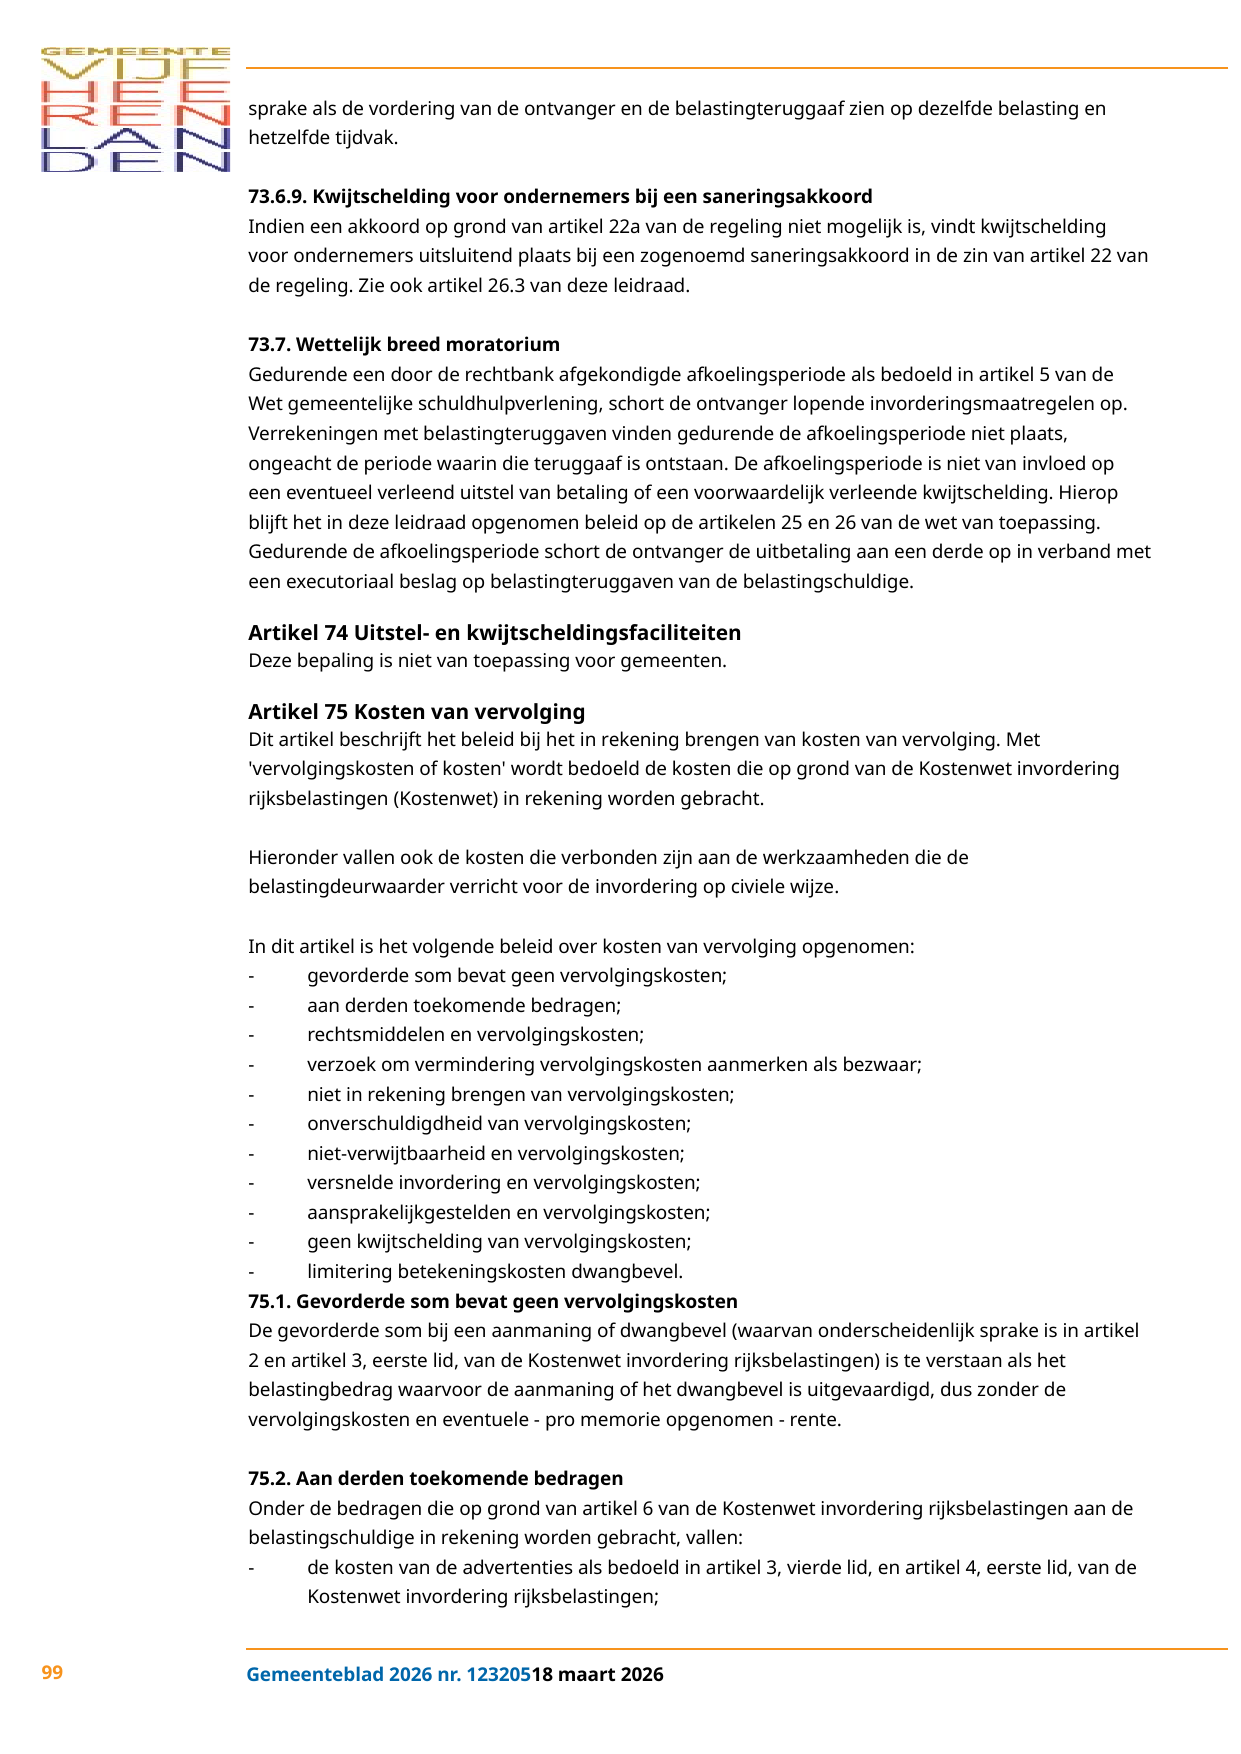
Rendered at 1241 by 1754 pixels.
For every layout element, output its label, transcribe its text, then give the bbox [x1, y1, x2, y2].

text Gedurende een door de rechtbank afgekondigde afkoelingsperiode als bedoeld in artikel 5 van de Wet gemeentelijke schuldhulpverlening, schort de ontvanger lopende invorderingsmaatregelen op. Verrekeningen met belastingteruggaven vinden gedurende de afkoelingsperiode niet plaats, ongeacht de periode waarin die teruggaaf is ontstaan. De afkoelingsperiode is niet van invloed op een eventueel verleend uitstel van betaling of een voorwaardelijk verleende kwijtschelding. Hierop blijft het in deze leidraad opgenomen beleid op de artikelen 25 en 26 van de wet van toepassing. Gedurende de afkoelingsperiode schort de ontvanger de uitbetaling aan een derde op in verband met een executoriaal beslag op belastingteruggaven van de belastingschuldige. [248, 361, 1152, 594]
list onverschuldigdheid van vervolgingskosten; [248, 1110, 1152, 1136]
list geen kwijtschelding van vervolgingskosten; [248, 1229, 1152, 1254]
list aan derden toekomende bedragen; [248, 992, 1152, 1018]
picture [41, 47, 231, 172]
list niet in rekening brengen van vervolgingskosten; [248, 1081, 1152, 1107]
text 75.1. Gevorderde som bevat geen vervolgingskosten [248, 1288, 1152, 1314]
text 75.2. Aan derden toekomende bedragen [248, 1465, 1152, 1491]
list verzoek om vermindering vervolgingskosten aanmerken als bezwaar; [248, 1051, 1152, 1077]
list limitering betekeningskosten dwangbevel. [248, 1258, 1152, 1284]
text In dit artikel is het volgende beleid over kosten van vervolging opgenomen: [248, 933, 1152, 959]
text 73.6.9. Kwijtschelding voor ondernemers bij een saneringsakkoord [248, 183, 1152, 209]
text Hieronder vallen ook de kosten die verbonden zijn aan de werkzaamheden die de belastingdeurwaarder verricht voor de invordering op civiele wijze. [248, 844, 1152, 899]
text sprake als de vordering van de ontvanger en de belastingteruggaaf zien op dezelfde belasting en hetzelfde tijdvak. [248, 95, 1152, 150]
text Onder de bedragen die op grond van artikel 6 van de Kostenwet invordering rijksbelastingen aan de belastingschuldige in rekening worden gebracht, vallen: [248, 1495, 1152, 1550]
text 73.7. Wettelijk breed moratorium [248, 331, 1152, 357]
list versnelde invordering en vervolgingskosten; [248, 1169, 1152, 1195]
list gevorderde som bevat geen vervolgingskosten; [248, 962, 1152, 988]
list niet-verwijtbaarheid en vervolgingskosten; [248, 1140, 1152, 1166]
text Artikel 75 Kosten van vervolging [248, 697, 1152, 726]
text De gevorderde som bij een aanmaning of dwangbevel (waarvan onderscheidenlijk sprake is in artikel 2 en artikel 3, eerste lid, van de Kostenwet invordering rijksbelastingen) is te verstaan als het belastingbedrag waarvoor de aanmaning of het dwangbevel is uitgevaardigd, dus zonder de vervolgingskosten en eventuele - pro memorie opgenomen - rente. [248, 1317, 1152, 1432]
text Deze bepaling is niet van toepassing voor gemeenten. [248, 647, 1152, 673]
text Artikel 74 Uitstel- en kwijtscheldingsfaciliteiten [248, 618, 1152, 647]
text Indien een akkoord op grond van artikel 22a van de regeling niet mogelijk is, vindt kwijtschelding voor ondernemers uitsluitend plaats bij een zogenoemd saneringsakkoord in de zin van artikel 22 van de regeling. Zie ook artikel 26.3 van deze leidraad. [248, 213, 1152, 298]
text Dit artikel beschrijft het beleid bij het in rekening brengen van kosten van vervolging. Met 'vervolgingskosten of kosten' wordt bedoeld de kosten die op grond van de Kostenwet invordering rijksbelastingen (Kostenwet) in rekening worden gebracht. [248, 726, 1152, 811]
list aansprakelijkgestelden en vervolgingskosten; [248, 1199, 1152, 1225]
list de kosten van de advertenties als bedoeld in artikel 3, vierde lid, en artikel 4, eerste lid, van de Kostenwet invordering rijksbelastingen; [248, 1554, 1152, 1609]
list rechtsmiddelen en vervolgingskosten; [248, 1022, 1152, 1047]
